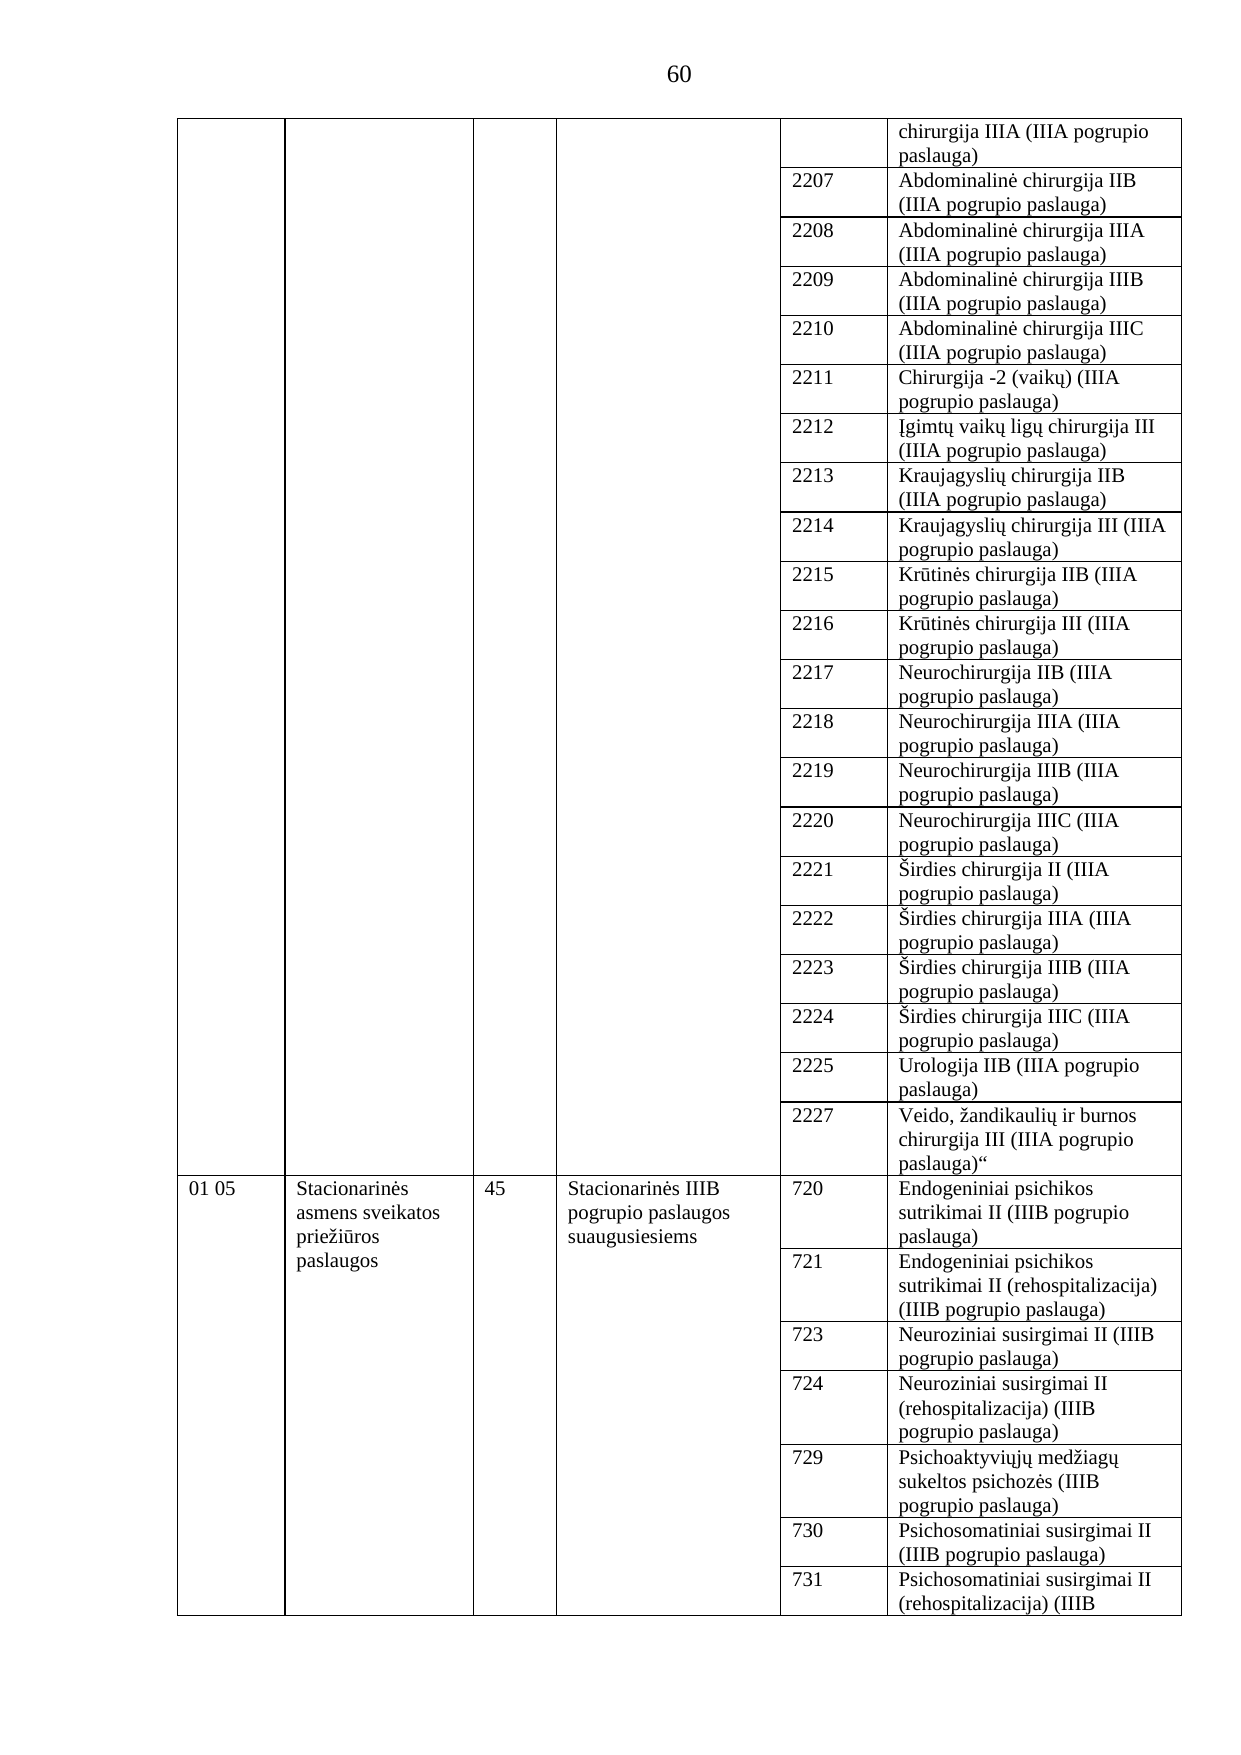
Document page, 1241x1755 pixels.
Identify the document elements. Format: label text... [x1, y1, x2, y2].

table_cell 2211 [781, 365, 887, 413]
table_cell Neurochirurgija IIIC (IIIA pogrupio paslauga) [888, 808, 1181, 856]
table_cell Širdies chirurgija II (IIIA pogrupio paslauga) [888, 857, 1181, 905]
table_cell 723 [781, 1322, 887, 1370]
table_cell 731 [781, 1567, 887, 1615]
table_cell chirurgija IIIA (IIIA pogrupio paslauga) [888, 119, 1181, 167]
table_cell [286, 119, 473, 1175]
table_cell Kraujagyslių chirurgija III (IIIA pogrupio paslauga) [888, 513, 1181, 561]
table_cell Psichosomatiniai susirgimai II (rehospitalizacija) (IIIB [888, 1567, 1181, 1615]
table_cell 730 [781, 1518, 887, 1566]
table_cell Širdies chirurgija IIIC (IIIA pogrupio paslauga) [888, 1004, 1181, 1052]
table_cell 729 [781, 1445, 887, 1517]
table_cell Chirurgija -2 (vaikų) (IIIA pogrupio paslauga) [888, 365, 1181, 413]
table_cell 45 [474, 1176, 556, 1615]
table_cell Abdominalinė chirurgija IIIA (IIIA pogrupio paslauga) [888, 218, 1181, 266]
table_cell Įgimtų vaikų ligų chirurgija III (IIIA pogrupio paslauga) [888, 414, 1181, 462]
table_cell Neurochirurgija IIIB (IIIA pogrupio paslauga) [888, 758, 1181, 806]
table_cell [781, 119, 887, 167]
table_cell Abdominalinė chirurgija IIB (IIIA pogrupio paslauga) [888, 168, 1181, 216]
table_cell 2218 [781, 709, 887, 757]
table_cell 2219 [781, 758, 887, 806]
table_cell Krūtinės chirurgija III (IIIA pogrupio paslauga) [888, 611, 1181, 659]
table_cell Neurochirurgija IIB (IIIA pogrupio paslauga) [888, 660, 1181, 708]
table_cell Kraujagyslių chirurgija IIB (IIIA pogrupio paslauga) [888, 463, 1181, 511]
table_cell 2215 [781, 562, 887, 610]
table_cell 2209 [781, 267, 887, 315]
table_cell Neuroziniai susirgimai II (rehospitalizacija) (IIIB pogrupio paslauga) [888, 1371, 1181, 1443]
table_cell 2222 [781, 906, 887, 954]
table_cell 2212 [781, 414, 887, 462]
table_cell 2208 [781, 218, 887, 266]
table_cell 2210 [781, 316, 887, 364]
table_cell 2221 [781, 857, 887, 905]
table_cell 2224 [781, 1004, 887, 1052]
table_cell Abdominalinė chirurgija IIIB (IIIA pogrupio paslauga) [888, 267, 1181, 315]
table_cell Abdominalinė chirurgija IIIC (IIIA pogrupio paslauga) [888, 316, 1181, 364]
table_cell Krūtinės chirurgija IIB (IIIA pogrupio paslauga) [888, 562, 1181, 610]
table_cell [178, 119, 284, 1175]
table_cell 2225 [781, 1053, 887, 1101]
table_cell Stacionarinės asmens sveikatos priežiūros paslaugos [286, 1176, 473, 1615]
table_cell 2217 [781, 660, 887, 708]
table_cell [474, 119, 556, 1175]
table_cell 720 [781, 1176, 887, 1248]
table_cell 2213 [781, 463, 887, 511]
table_cell Neuroziniai susirgimai II (IIIB pogrupio paslauga) [888, 1322, 1181, 1370]
table_cell Širdies chirurgija IIIB (IIIA pogrupio paslauga) [888, 955, 1181, 1003]
table_cell Endogeniniai psichikos sutrikimai II (IIIB pogrupio paslauga) [888, 1176, 1181, 1248]
table_cell 2227 [781, 1103, 887, 1175]
table_cell 724 [781, 1371, 887, 1443]
table_cell Endogeniniai psichikos sutrikimai II (rehospitalizacija) (IIIB pogrupio paslauga) [888, 1249, 1181, 1321]
table_cell 2220 [781, 808, 887, 856]
table_cell Neurochirurgija IIIA (IIIA pogrupio paslauga) [888, 709, 1181, 757]
table_cell 721 [781, 1249, 887, 1321]
table_cell Širdies chirurgija IIIA (IIIA pogrupio paslauga) [888, 906, 1181, 954]
table_cell 2223 [781, 955, 887, 1003]
table_cell Veido, žandikaulių ir burnos chirurgija III (IIIA pogrupio paslauga)“ [888, 1103, 1181, 1175]
table_cell 2214 [781, 513, 887, 561]
table_cell [557, 119, 780, 1175]
table_cell 01 05 [178, 1176, 284, 1615]
table_cell Stacionarinės IIIB pogrupio paslaugos suaugusiesiems [557, 1176, 780, 1615]
table_cell Urologija IIB (IIIA pogrupio paslauga) [888, 1053, 1181, 1101]
table_cell 2207 [781, 168, 887, 216]
table_cell 2216 [781, 611, 887, 659]
table_cell Psichosomatiniai susirgimai II (IIIB pogrupio paslauga) [888, 1518, 1181, 1566]
table_cell Psichoaktyviųjų medžiagų sukeltos psichozės (IIIB pogrupio paslauga) [888, 1445, 1181, 1517]
